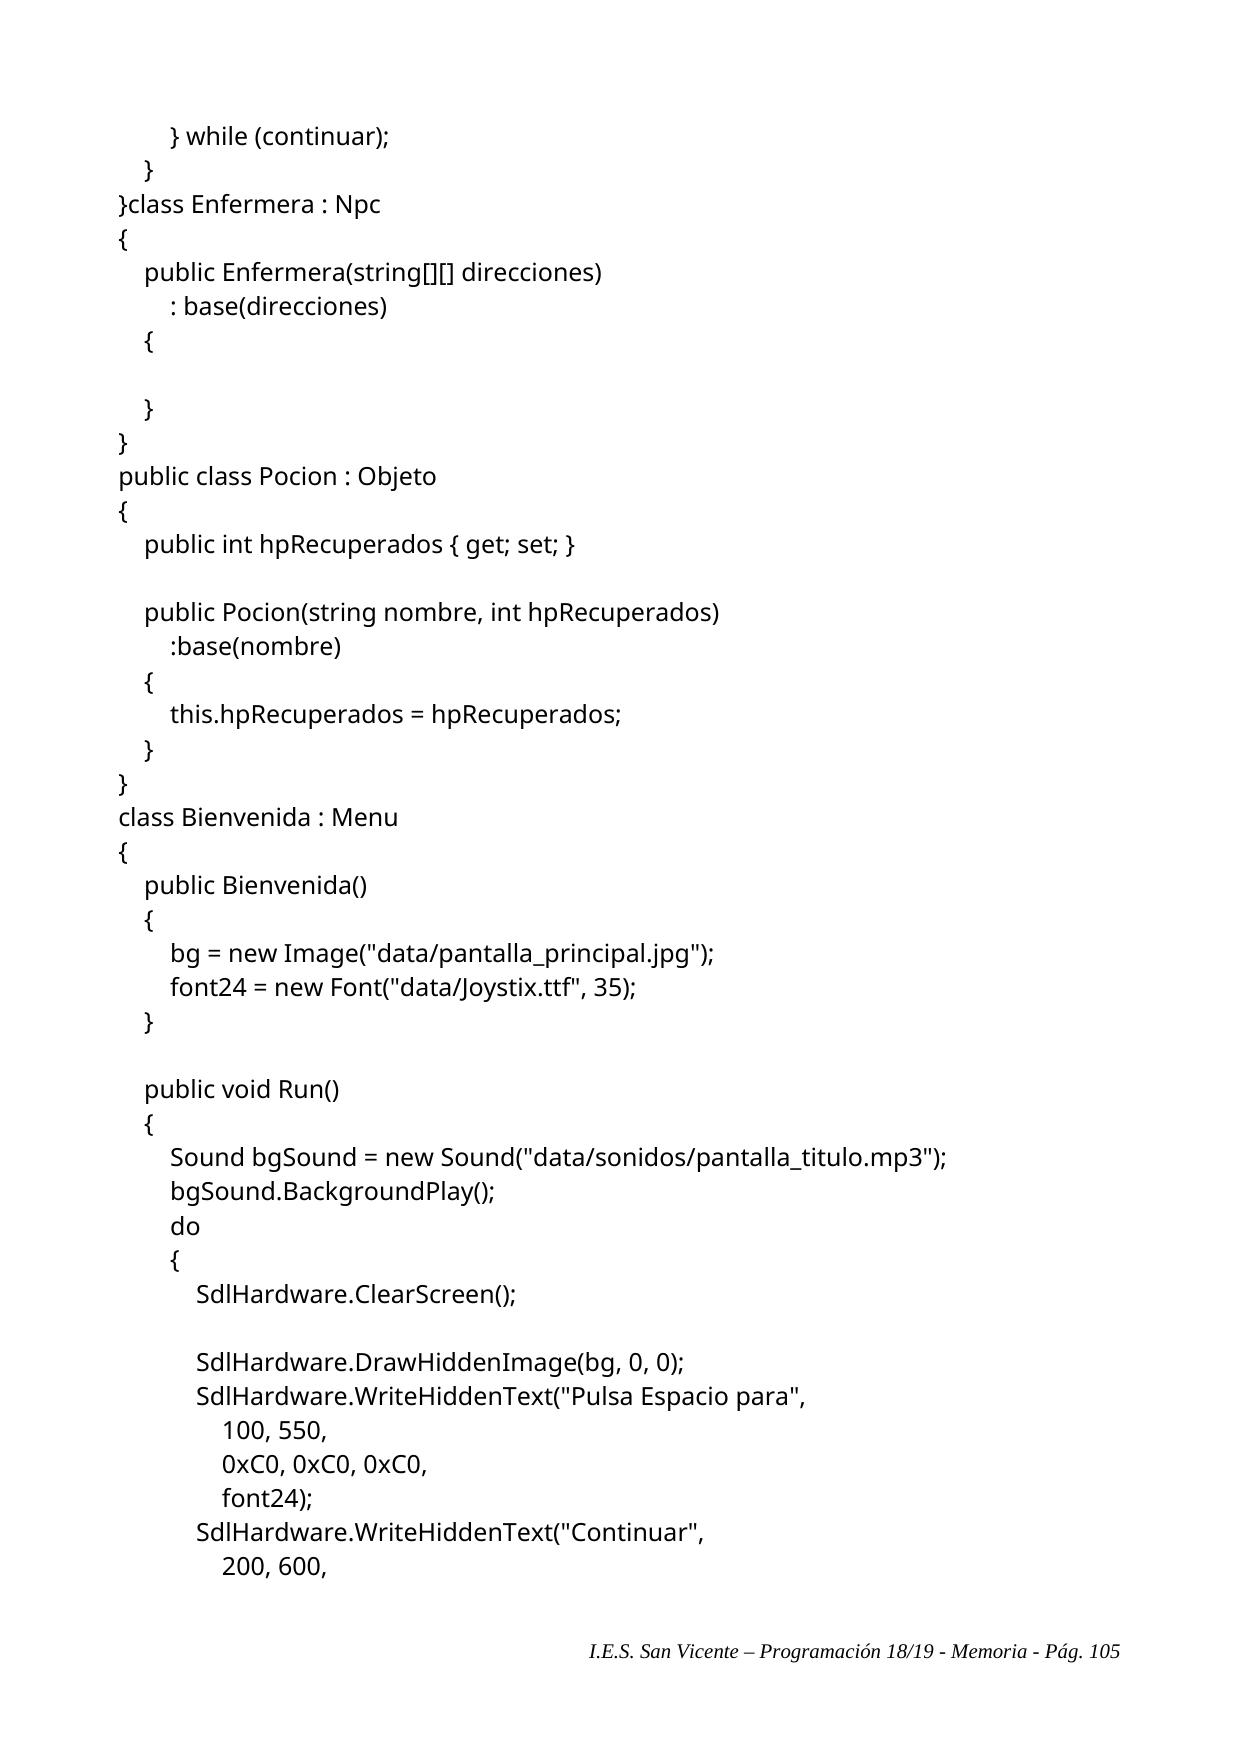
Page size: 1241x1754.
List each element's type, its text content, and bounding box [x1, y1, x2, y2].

text ﻿public class Pocion : Objeto [118, 459, 1122, 493]
text public Bienvenida() [118, 867, 1122, 902]
text } [118, 425, 1122, 459]
text 100, 550, [118, 1412, 1122, 1447]
text } [118, 1004, 1122, 1038]
text } [118, 391, 1122, 425]
text SdlHardware.WriteHiddenText("Continuar", [118, 1515, 1122, 1549]
text Sound bgSound = new Sound("data/sonidos/pantalla_titulo.mp3"); [118, 1140, 1122, 1174]
text { [118, 493, 1122, 527]
text public int hpRecuperados { get; set; } [118, 527, 1122, 561]
text } [118, 731, 1122, 765]
text bg = new Image("data/pantalla_principal.jpg"); [118, 936, 1122, 970]
text public Pocion(string nombre, int hpRecuperados) [118, 595, 1122, 629]
text font24); [118, 1481, 1122, 1515]
text do [118, 1208, 1122, 1242]
text { [118, 1242, 1122, 1276]
text public void Run() [118, 1072, 1122, 1106]
text font24 = new Font("data/Joystix.ttf", 35); [118, 970, 1122, 1004]
text { [118, 220, 1122, 254]
text 0xC0, 0xC0, 0xC0, [118, 1447, 1122, 1481]
text } [118, 765, 1122, 799]
text bgSound.BackgroundPlay(); [118, 1174, 1122, 1208]
text SdlHardware.ClearScreen(); [118, 1276, 1122, 1310]
text :base(nombre) [118, 629, 1122, 663]
text SdlHardware.DrawHiddenImage(bg, 0, 0); [118, 1344, 1122, 1378]
text this.hpRecuperados = hpRecuperados; [118, 697, 1122, 731]
text public Enfermera(string[][] direcciones) [118, 254, 1122, 288]
text { [118, 322, 1122, 357]
text { [118, 663, 1122, 697]
text { [118, 902, 1122, 936]
text SdlHardware.WriteHiddenText("Pulsa Espacio para", [118, 1378, 1122, 1412]
text } while (continuar); [118, 118, 1122, 152]
text { [118, 1106, 1122, 1140]
text { [118, 833, 1122, 867]
text 200, 600, [118, 1549, 1122, 1583]
text : base(direcciones) [118, 288, 1122, 322]
text ﻿class Bienvenida : Menu [118, 799, 1122, 833]
text }﻿class Enfermera : Npc [118, 186, 1122, 220]
text } [118, 152, 1122, 186]
